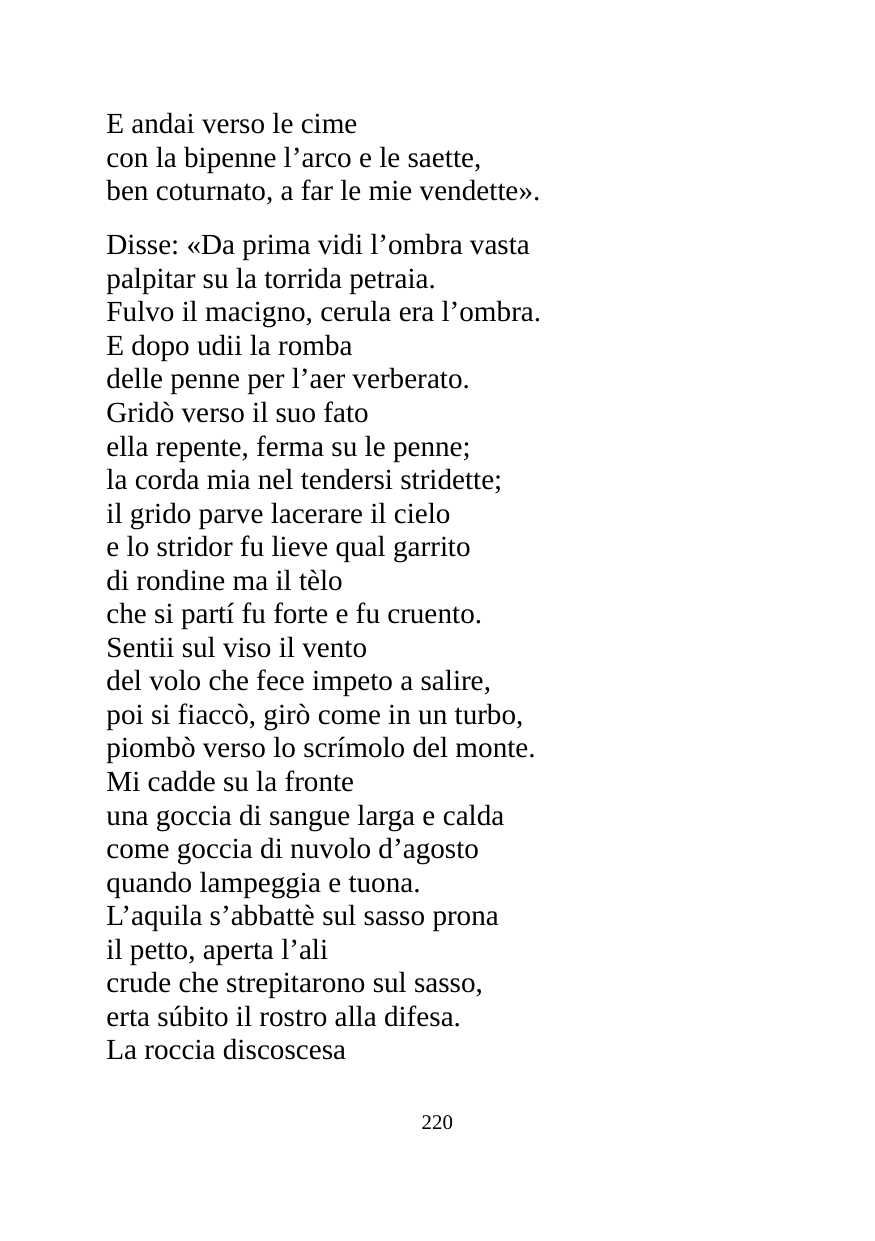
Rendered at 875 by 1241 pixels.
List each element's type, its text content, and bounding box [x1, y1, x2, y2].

text poi si fiaccò, girò come in un turbo, [106, 697, 768, 731]
text il grido parve lacerare il cielo [106, 496, 768, 529]
text come goccia di nuvolo d’agosto [106, 831, 768, 865]
text ella repente, ferma su le penne; [106, 429, 768, 462]
text E dopo udii la romba [106, 328, 768, 362]
text di rondine ma il tèlo [106, 563, 768, 596]
text con la bipenne l’arco e le saette, [106, 140, 768, 173]
text Disse: «Da prima vidi l’ombra vasta [106, 227, 768, 261]
text la corda mia nel tendersi stridette; [106, 462, 768, 496]
text L’aquila s’abbattè sul sasso prona [106, 898, 768, 932]
text La roccia discoscesa [106, 1032, 768, 1066]
text del volo che fece impeto a salire, [106, 663, 768, 697]
text ben coturnato, a far le mie vendette». [106, 173, 768, 207]
text Mi cadde su la fronte [106, 764, 768, 798]
text E andai verso le cime [106, 106, 768, 140]
text piombò verso lo scrímolo del monte. [106, 731, 768, 764]
text e lo stridor fu lieve qual garrito [106, 529, 768, 563]
text erta súbito il rostro alla difesa. [106, 999, 768, 1032]
text Sentii sul viso il vento [106, 630, 768, 663]
text il petto, aperta l’ali [106, 932, 768, 965]
text Fulvo il macigno, cerula era l’ombra. [106, 294, 768, 328]
text palpitar su la torrida petraia. [106, 261, 768, 294]
text delle penne per l’aer verberato. [106, 362, 768, 395]
text quando lampeggia e tuona. [106, 865, 768, 898]
text una goccia di sangue larga e calda [106, 798, 768, 831]
text crude che strepitarono sul sasso, [106, 965, 768, 999]
text Gridò verso il suo fato [106, 395, 768, 429]
text che si partí fu forte e fu cruento. [106, 596, 768, 630]
